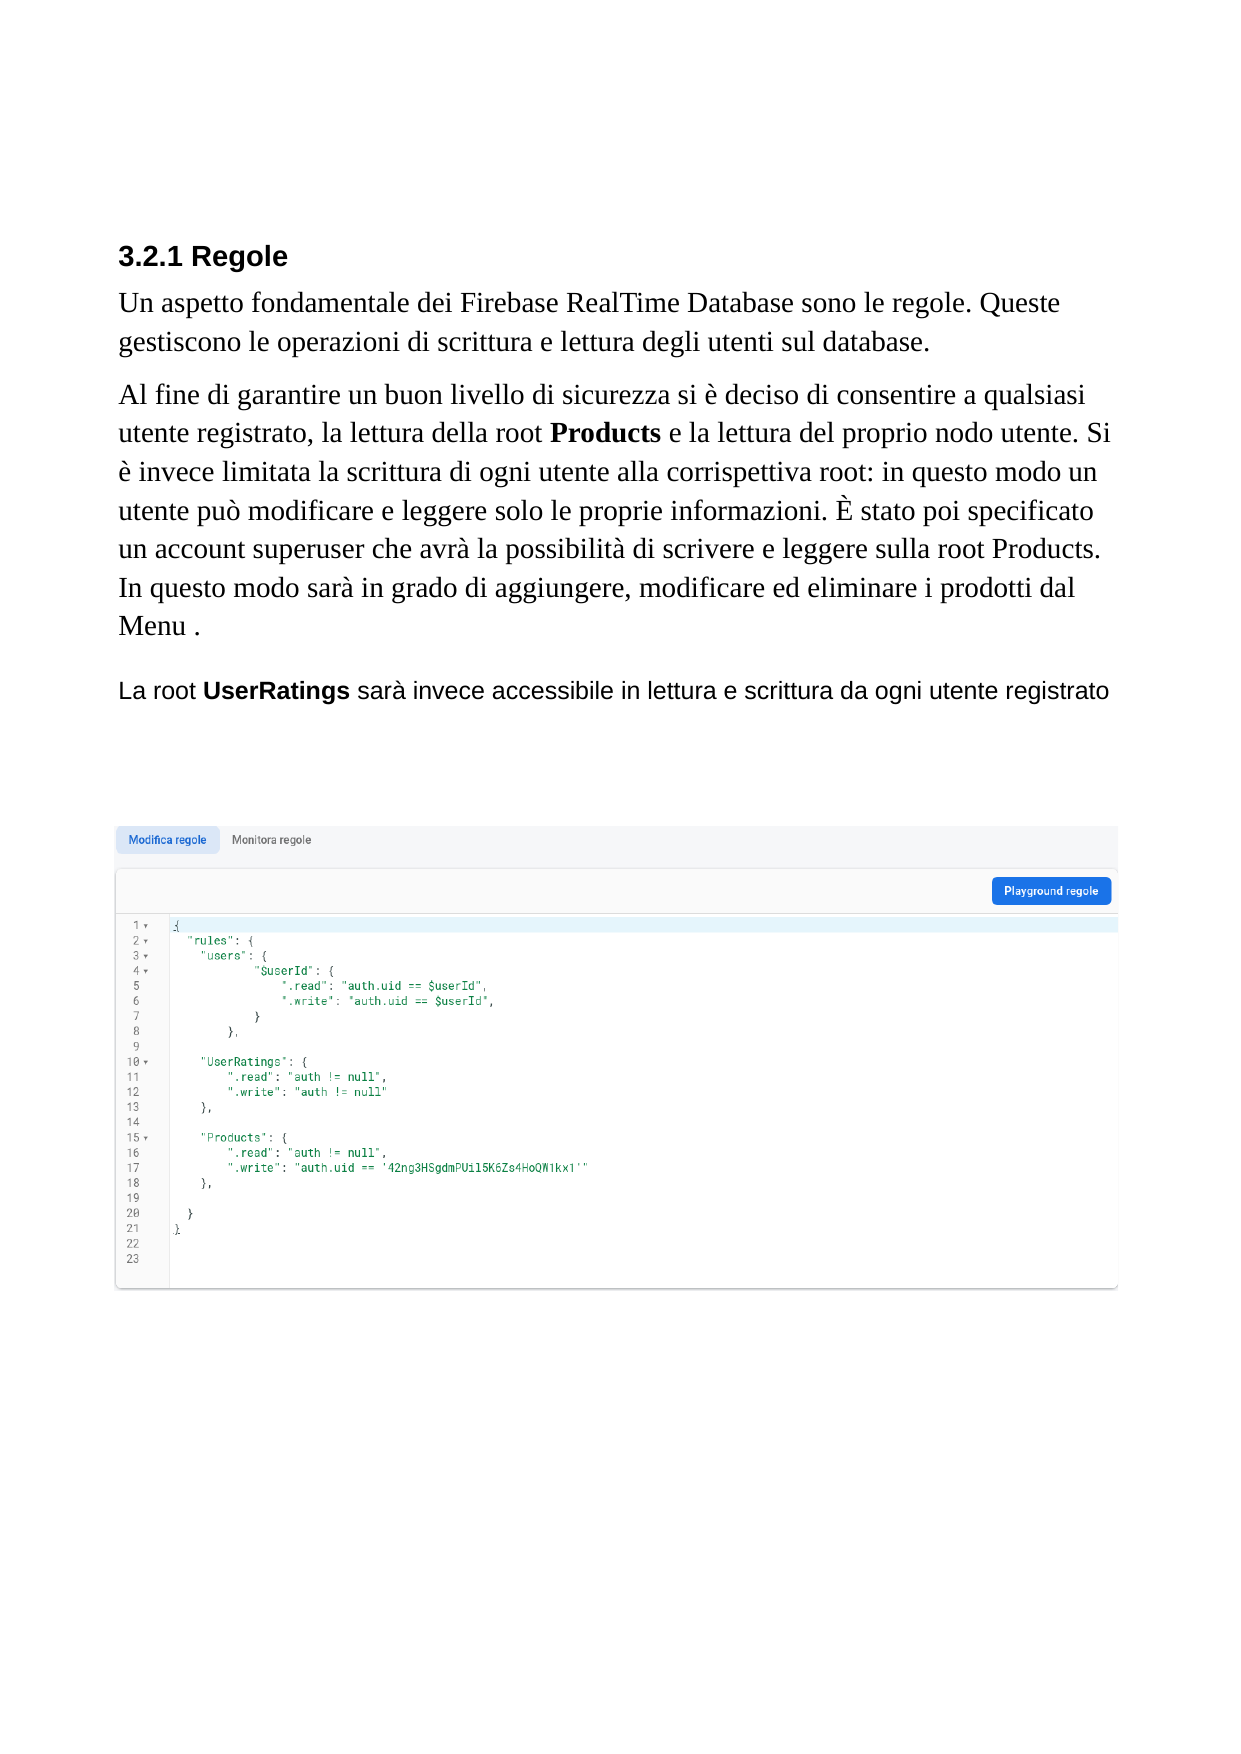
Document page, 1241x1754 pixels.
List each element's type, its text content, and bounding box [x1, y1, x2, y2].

text Al fine di garantire un buon livello di sicurezza si è deciso di consentire a qualsiasi utente registrato, la lettura della root Products e la lettura del proprio nodo utente. Si è invece limitata la scrittura di ogni utente alla corrispettiva root: in questo modo un utente può modificare e leggere solo le proprie informazioni. È stato poi specificato un account superuser che avrà la possibilità di scrivere e leggere sulla root Products. In questo modo sarà in grado di aggiungere, modificare ed eliminare i prodotti dal Menu . [118, 377, 1122, 642]
subtitle 3.2.1 Regole [118, 239, 1122, 273]
subtitle La root UserRatings sarà invece accessibile in lettura e scrittura da ogni utente registrato [118, 676, 1122, 705]
picture [114, 826, 1119, 1291]
text Un aspetto fondamentale dei Firebase RealTime Database sono le regole. Queste gestiscono le operazioni di scrittura e lettura degli utenti sul database. [118, 285, 1122, 357]
